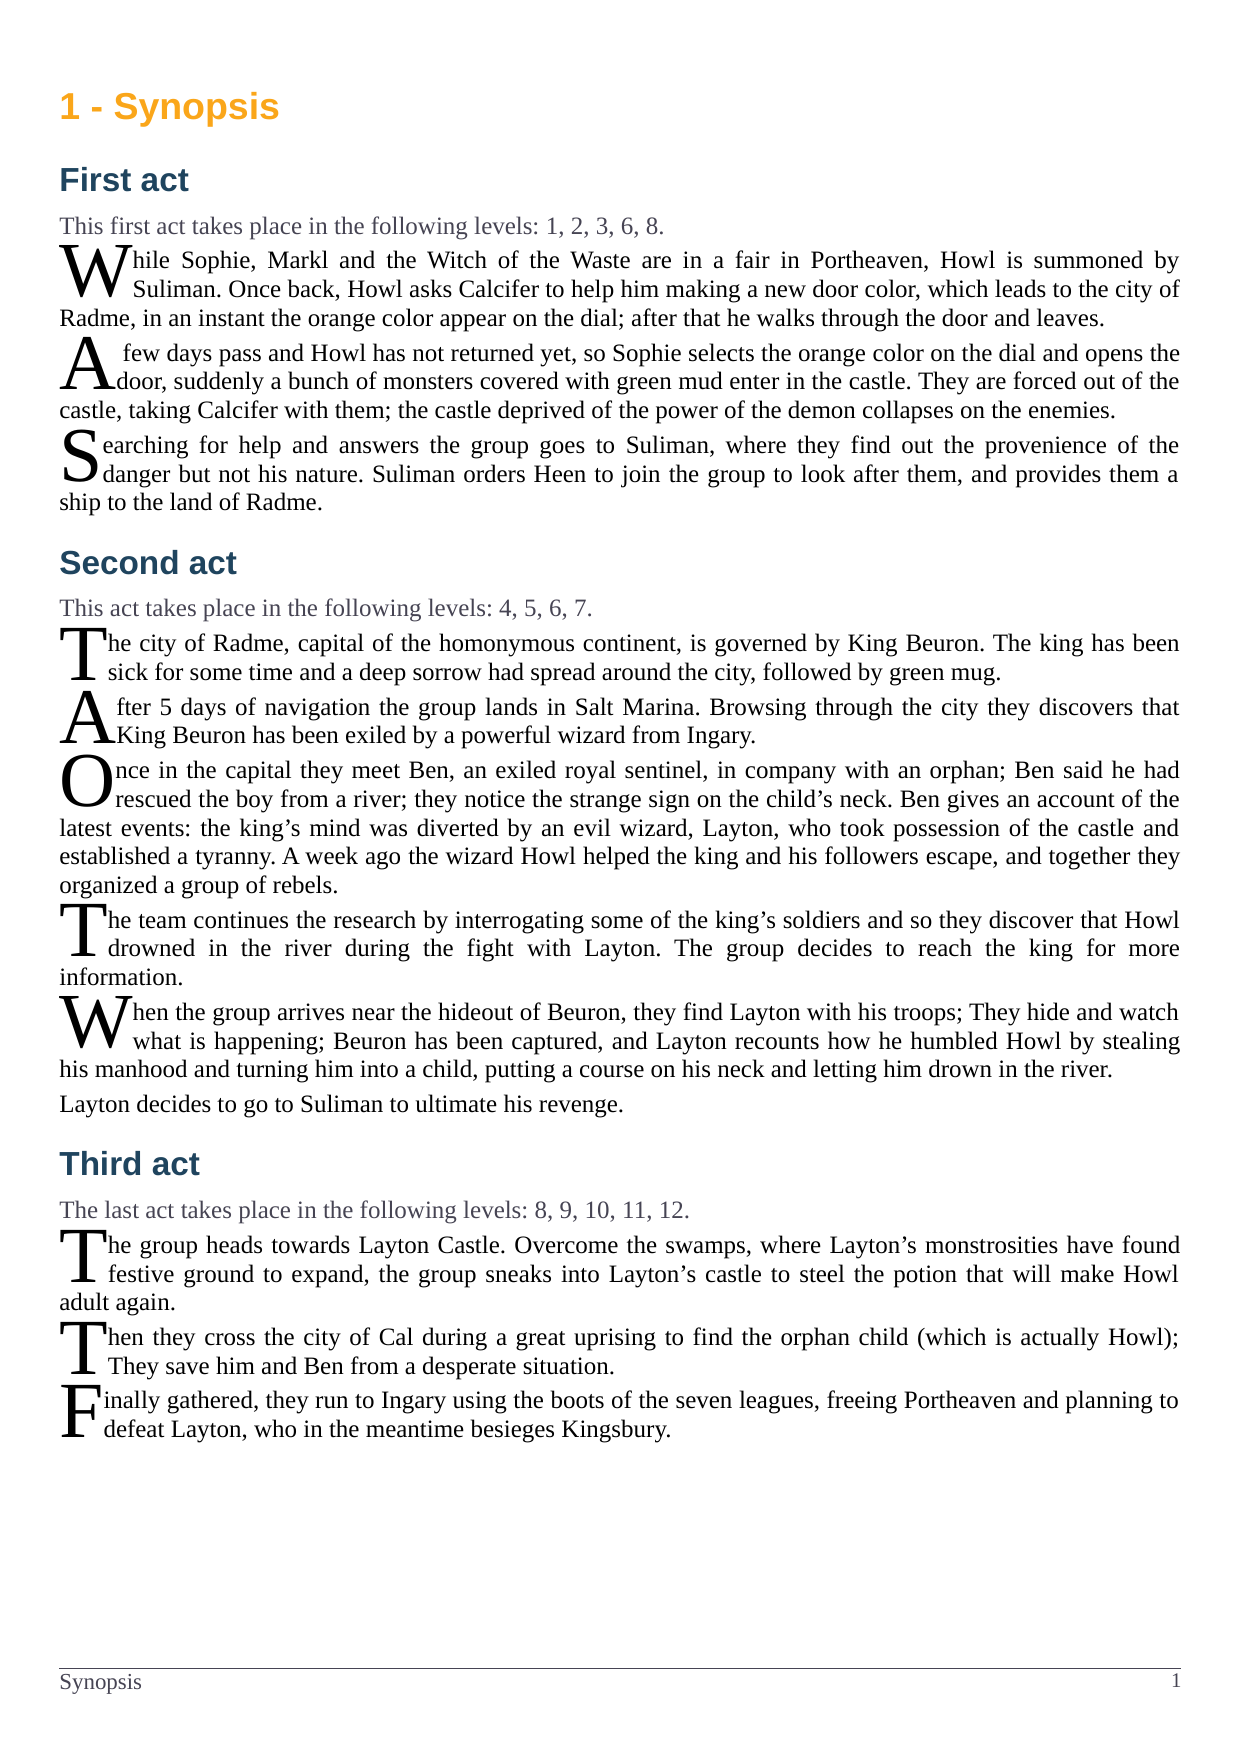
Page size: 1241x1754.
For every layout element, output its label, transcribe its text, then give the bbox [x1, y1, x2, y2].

subtitle Third act [59, 1144, 1181, 1183]
subtitle Synopsis [59, 84, 1181, 127]
text After 5 days of navigation the group lands in Salt Marina. Browsing through the city they discovers that King Beuron has been exiled by a powerful wizard from Ingary. [59, 692, 1181, 749]
text While Sophie, Markl and the Witch of the Waste are in a fair in Portheaven, Howl is summoned by Suliman. Once back, Howl asks Calcifer to help him making a new door color, which leads to the city of Radme, in an instant the orange color appear on the dial; after that he walks through the door and leaves. [59, 246, 1181, 332]
text This first act takes place in the following levels: 1, 2, 3, 6, 8. [59, 211, 1181, 239]
text Finally gathered, they run to Ingary using the boots of the seven leagues, freeing Portheaven and planning to defeat Layton, who in the meantime besieges Kingsbury. [59, 1386, 1181, 1443]
text This act takes place in the following levels: 4, 5, 6, 7. [59, 593, 1181, 622]
text The last act takes place in the following levels: 8, 9, 10, 11, 12. [59, 1195, 1181, 1224]
text Then they cross the city of Cal during a great uprising to find the orphan child (which is actually Howl); They save him and Ben from a desperate situation. [59, 1322, 1181, 1380]
text A few days pass and Howl has not returned yet, so Sophie selects the orange color on the dial and opens the door, suddenly a bunch of monsters covered with green mud enter in the castle. They are forced out of the castle, taking Calcifer with them; the castle deprived of the power of the demon collapses on the enemies. [59, 338, 1181, 424]
subtitle First act [59, 160, 1181, 198]
text When the group arrives near the hideout of Beuron, they find Layton with his troops; They hide and watch what is happening; Beuron has been captured, and Layton recounts how he humbled Howl by stealing his manhood and turning him into a child, putting a course on his neck and letting him drown in the river. [59, 997, 1181, 1083]
text Searching for help and answers the group goes to Suliman, where they find out the provenience of the danger but not his nature. Suliman orders Heen to join the group to look after them, and provides them a ship to the land of Radme. [59, 430, 1181, 516]
subtitle Second act [59, 543, 1181, 581]
text Once in the capital they meet Ben, an exiled royal sentinel, in company with an orphan; Ben said he had rescued the boy from a river; they notice the strange sign on the child’s neck. Ben gives an account of the latest events: the king’s mind was diverted by an evil wizard, Layton, who took possession of the castle and established a tyranny. A week ago the wizard Howl helped the king and his followers escape, and together they organized a group of rebels. [59, 755, 1181, 899]
text The team continues the research by interrogating some of the king’s soldiers and so they discover that Howl drowned in the river during the fight with Layton. The group decides to reach the king for more information. [59, 905, 1181, 991]
text The group heads towards Layton Castle. Overcome the swamps, where Layton’s monstrosities have found festive ground to expand, the group sneaks into Layton’s castle to steel the potion that will make Howl adult again. [59, 1230, 1181, 1316]
text Layton decides to go to Suliman to ultimate his revenge. [59, 1089, 1181, 1118]
text The city of Radme, capital of the homonymous continent, is governed by King Beuron. The king has been sick for some time and a deep sorrow had spread around the city, followed by green mug. [59, 628, 1181, 686]
